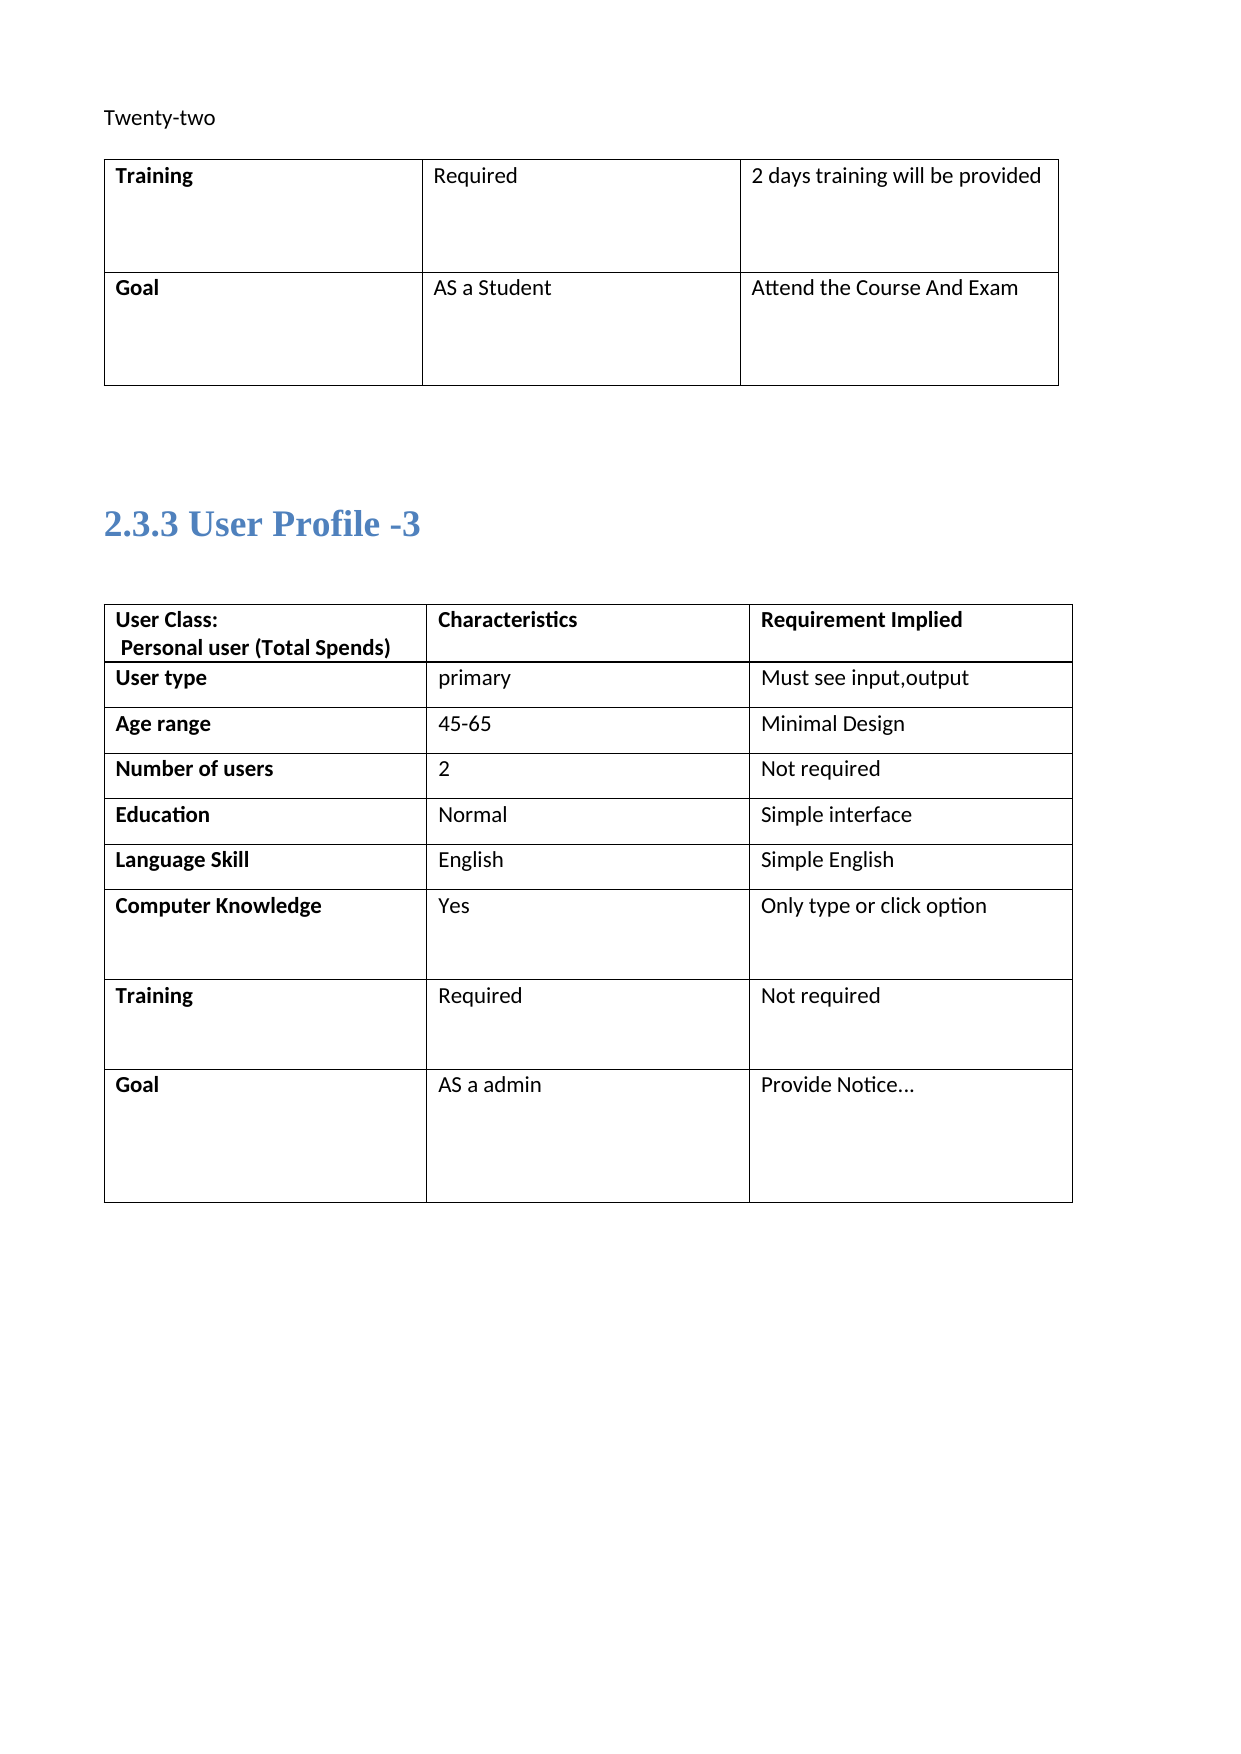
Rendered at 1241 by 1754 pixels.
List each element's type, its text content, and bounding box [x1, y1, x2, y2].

table_header Requirement Implied [750, 605, 1072, 661]
table_cell Provide Notice... [750, 1070, 1072, 1202]
table_cell 45-65 [427, 708, 749, 752]
table_cell Normal [427, 799, 749, 844]
subtitle 2.3.3 User Profile -3 [103, 501, 1090, 544]
table_cell Attend the Course And Exam [741, 273, 1058, 385]
table_cell 2 days training will be provided [741, 160, 1058, 272]
table_cell Training [105, 980, 426, 1068]
table_cell Goal [105, 273, 422, 385]
table_cell English [427, 845, 749, 889]
table_cell Must see input,output [750, 663, 1072, 707]
table_cell Simple interface [750, 799, 1072, 844]
table_cell Required [423, 160, 740, 272]
table_cell Yes [427, 890, 749, 979]
table_header Characteristics [427, 605, 749, 661]
table_cell Computer Knowledge [105, 890, 426, 979]
table_cell Age range [105, 708, 426, 752]
table_cell Only type or click option [750, 890, 1072, 979]
table_cell Education [105, 799, 426, 844]
table_cell Language Skill [105, 845, 426, 889]
table_cell 2 [427, 754, 749, 798]
table_cell Goal [105, 1070, 426, 1202]
table_cell Training [105, 160, 422, 272]
table_cell Not required [750, 754, 1072, 798]
table_cell Simple English [750, 845, 1072, 889]
table_cell Number of users [105, 754, 426, 798]
table_cell primary [427, 663, 749, 707]
table_cell Required [427, 980, 749, 1068]
table_cell Minimal Design [750, 708, 1072, 752]
table_cell AS a admin [427, 1070, 749, 1202]
table_header User Class: Personal user (Total Spends) [105, 605, 426, 661]
table_cell AS a Student [423, 273, 740, 385]
table_cell User type [105, 663, 426, 707]
table_cell Not required [750, 980, 1072, 1068]
